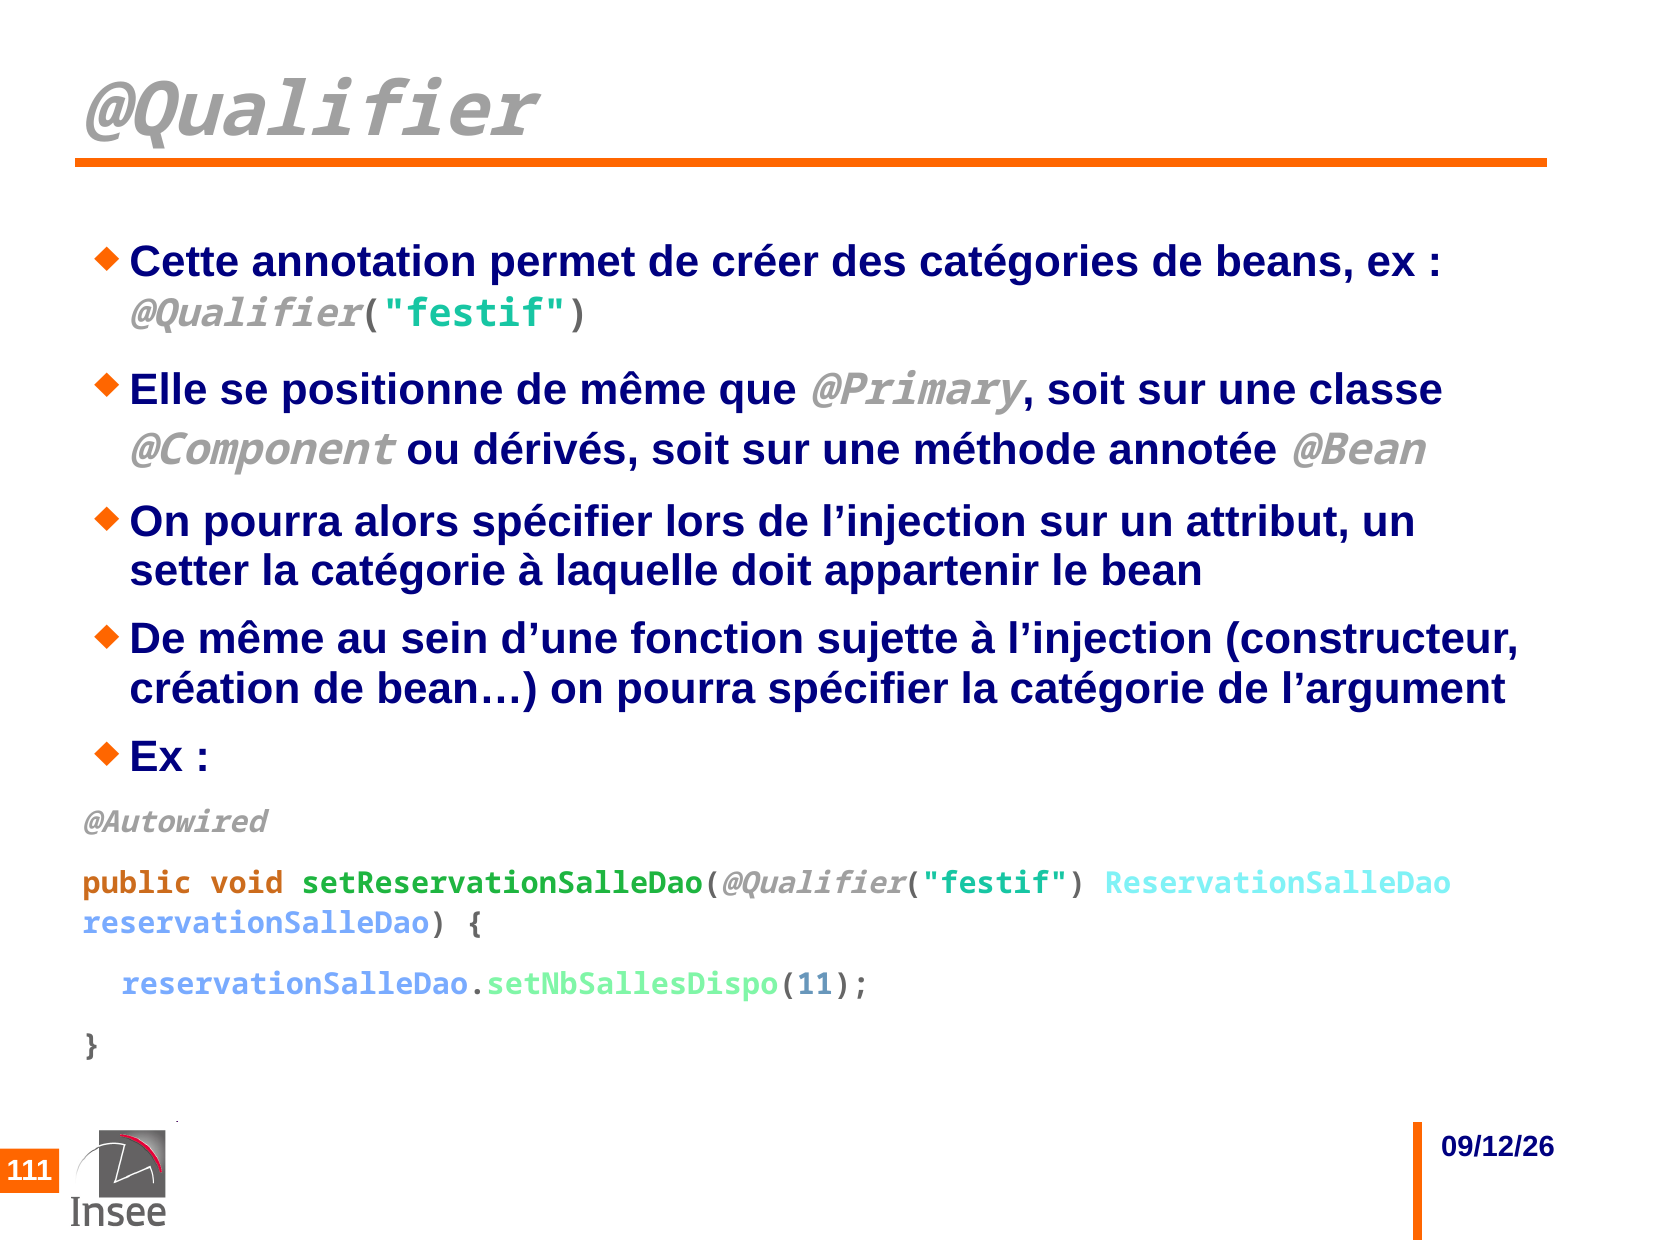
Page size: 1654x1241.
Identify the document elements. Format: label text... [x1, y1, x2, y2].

title @Qualifier [82, 49, 1619, 163]
list Cette annotation permet de créer des catégories de beans, ex : @Qualifier("festif") Elle se positionne de même que @Primary, soit sur une classe @Component ou dérivés, soit sur une méthode annotée @Bean On pourra alors spécifier lors de l’injection sur un attribut, un setter la catégorie à laquelle doit appartenir le bean De même au sein d’une fonction sujette à l’injection (constructeur, création de bean…) on pourra spécifier la catégorie de l’argument Ex : @Autowired public void setReservationSalleDao(@Qualifier("festif") ReservationSalleDao reservationSalleDao) { reservationSalleDao.setNbSallesDispo(11); } [82, 236, 1548, 1087]
picture [62, 1121, 178, 1241]
